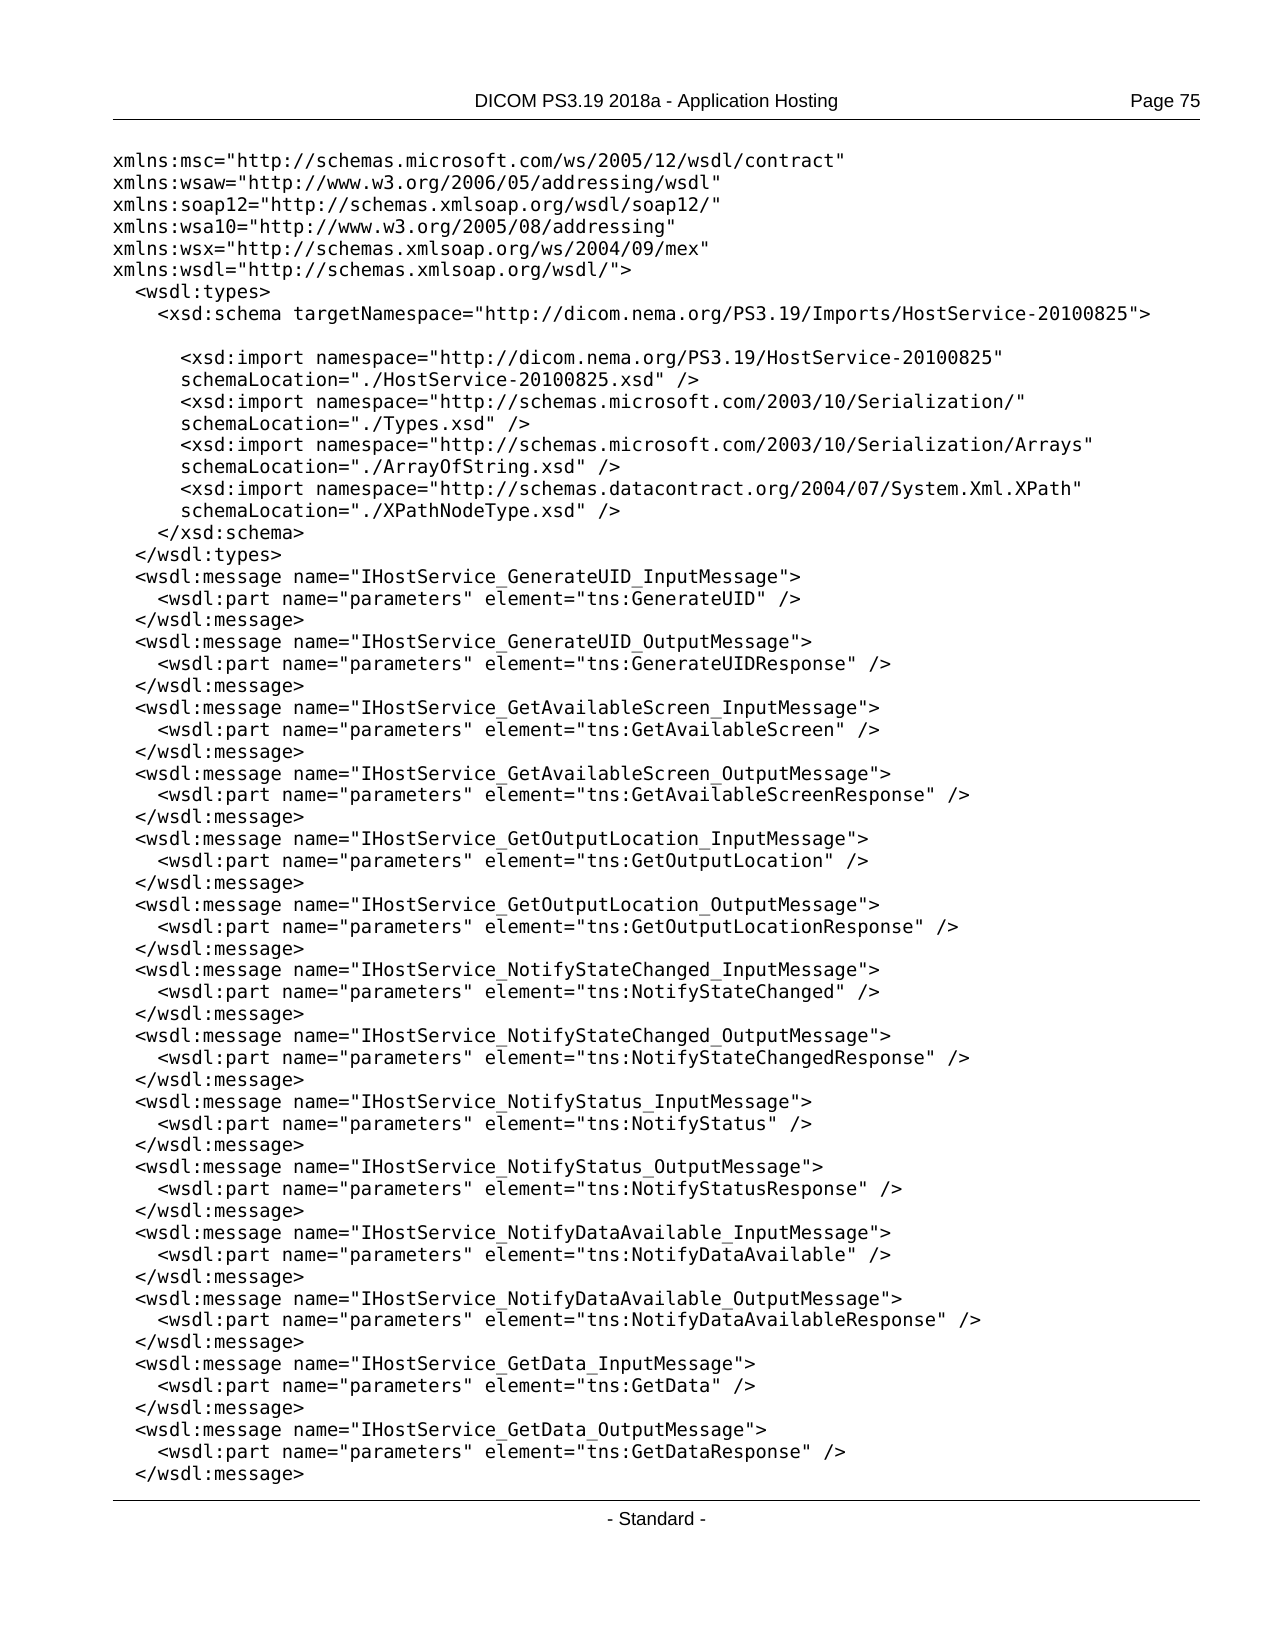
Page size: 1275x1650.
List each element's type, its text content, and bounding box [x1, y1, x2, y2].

text xmlns:msc="http://schemas.microsoft.com/ws/2005/12/wsdl/contract" xmlns:wsaw="http://www.w3.org/2006/05/addressing/wsdl" xmlns:soap12="http://schemas.xmlsoap.org/wsdl/soap12/" xmlns:wsa10="http://www.w3.org/2005/08/addressing" xmlns:wsx="http://schemas.xmlsoap.org/ws/2004/09/mex" xmlns:wsdl="http://schemas.xmlsoap.org/wsdl/"> <wsdl:types> <xsd:schema targetNamespace="http://dicom.nema.org/PS3.19/Imports/HostService-20100825"> <xsd:import namespace="http://dicom.nema.org/PS3.19/HostService-20100825" schemaLocation="./HostService-20100825.xsd" /> <xsd:import namespace="http://schemas.microsoft.com/2003/10/Serialization/" schemaLocation="./Types.xsd" /> <xsd:import namespace="http://schemas.microsoft.com/2003/10/Serialization/Arrays" schemaLocation="./ArrayOfString.xsd" /> <xsd:import namespace="http://schemas.datacontract.org/2004/07/System.Xml.XPath" schemaLocation="./XPathNodeType.xsd" /> </xsd:schema> </wsdl:types> <wsdl:message name="IHostService_GenerateUID_InputMessage"> <wsdl:part name="parameters" element="tns:GenerateUID" /> </wsdl:message> <wsdl:message name="IHostService_GenerateUID_OutputMessage"> <wsdl:part name="parameters" element="tns:GenerateUIDResponse" /> </wsdl:message> <wsdl:message name="IHostService_GetAvailableScreen_InputMessage"> <wsdl:part name="parameters" element="tns:GetAvailableScreen" /> </wsdl:message> <wsdl:message name="IHostService_GetAvailableScreen_OutputMessage"> <wsdl:part name="parameters" element="tns:GetAvailableScreenResponse" /> </wsdl:message> <wsdl:message name="IHostService_GetOutputLocation_InputMessage"> <wsdl:part name="parameters" element="tns:GetOutputLocation" /> </wsdl:message> <wsdl:message name="IHostService_GetOutputLocation_OutputMessage"> <wsdl:part name="parameters" element="tns:GetOutputLocationResponse" /> </wsdl:message> <wsdl:message name="IHostService_NotifyStateChanged_InputMessage"> <wsdl:part name="parameters" element="tns:NotifyStateChanged" /> </wsdl:message> <wsdl:message name="IHostService_NotifyStateChanged_OutputMessage"> <wsdl:part name="parameters" element="tns:NotifyStateChangedResponse" /> </wsdl:message> <wsdl:message name="IHostService_NotifyStatus_InputMessage"> <wsdl:part name="parameters" element="tns:NotifyStatus" /> </wsdl:message> <wsdl:message name="IHostService_NotifyStatus_OutputMessage"> <wsdl:part name="parameters" element="tns:NotifyStatusResponse" /> </wsdl:message> <wsdl:message name="IHostService_NotifyDataAvailable_InputMessage"> <wsdl:part name="parameters" element="tns:NotifyDataAvailable" /> </wsdl:message> <wsdl:message name="IHostService_NotifyDataAvailable_OutputMessage"> <wsdl:part name="parameters" element="tns:NotifyDataAvailableResponse" /> </wsdl:message> <wsdl:message name="IHostService_GetData_InputMessage"> <wsdl:part name="parameters" element="tns:GetData" /> </wsdl:message> <wsdl:message name="IHostService_GetData_OutputMessage"> <wsdl:part name="parameters" element="tns:GetDataResponse" /> </wsdl:message> [112, 150, 1200, 1484]
